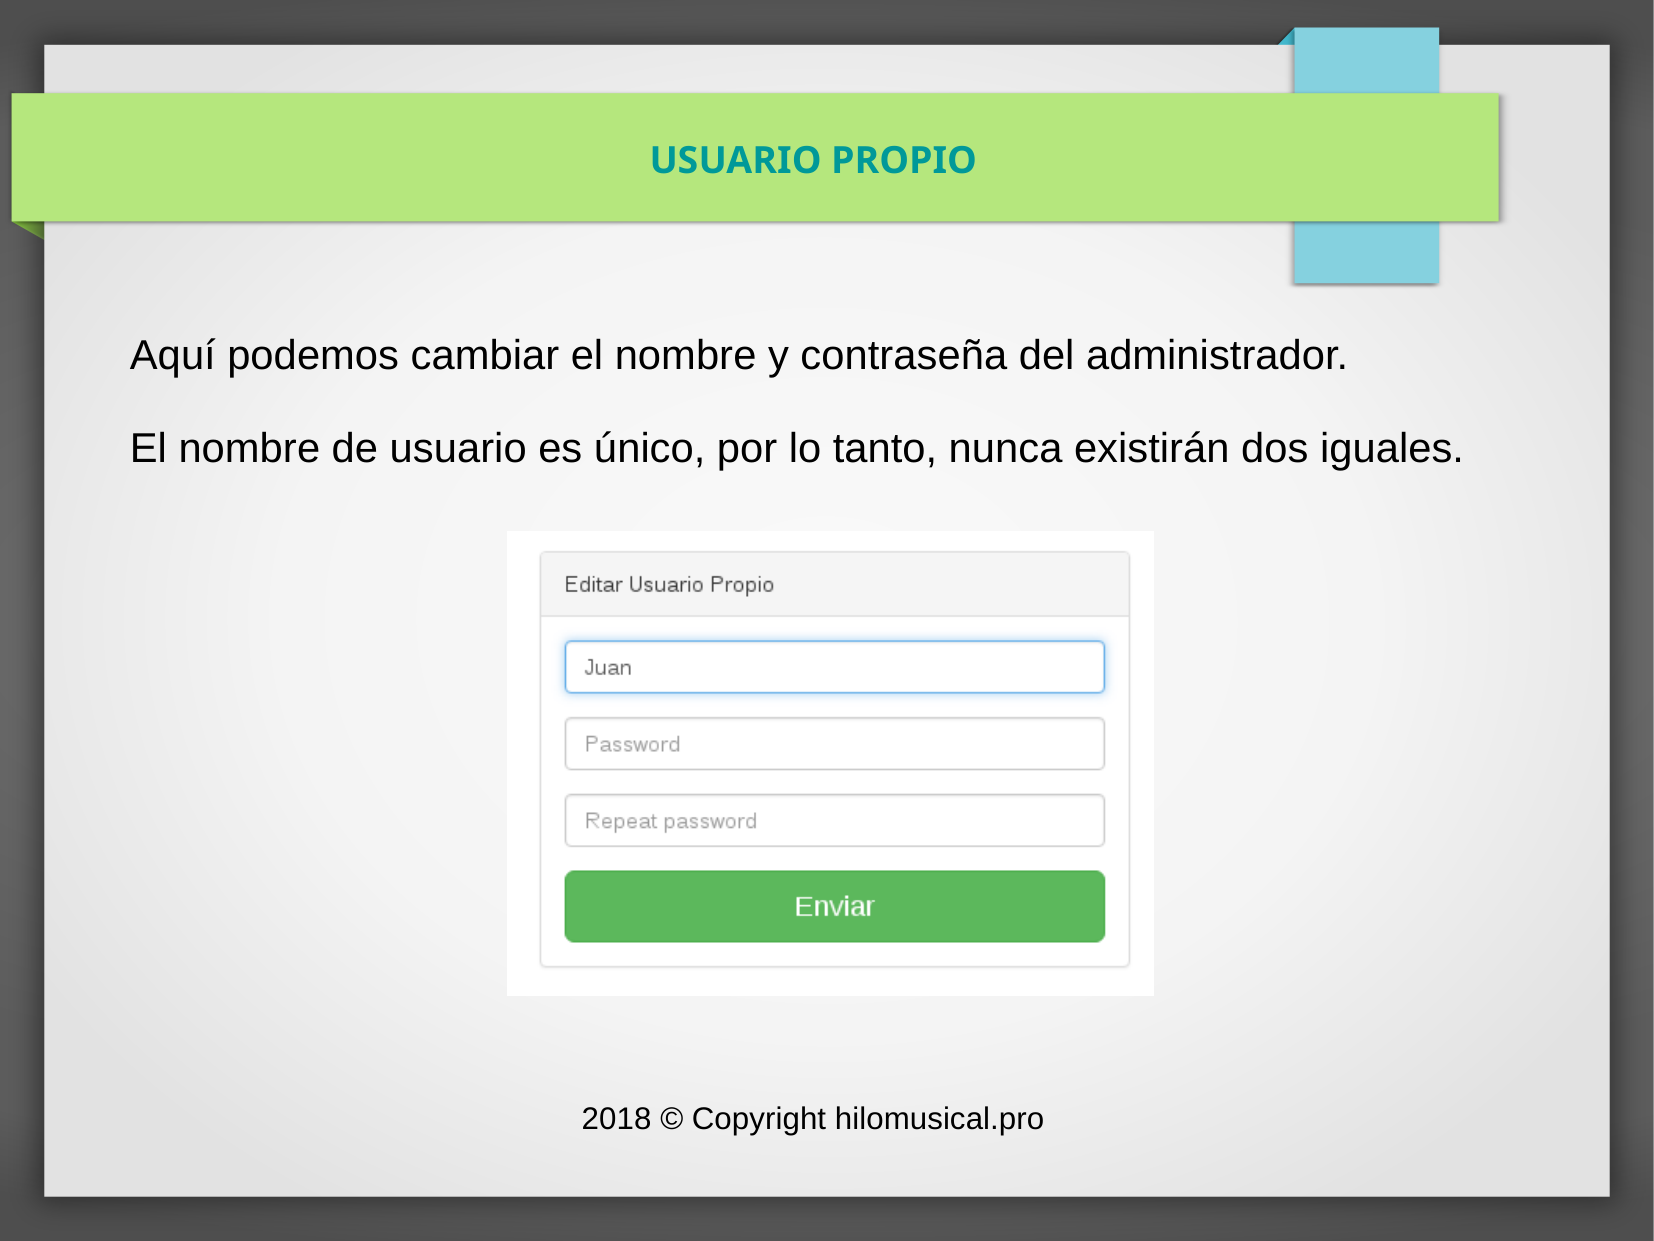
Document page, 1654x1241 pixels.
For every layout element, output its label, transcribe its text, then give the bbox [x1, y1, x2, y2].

subtitle Aquí podemos cambiar el nombre y contraseña del administrador. El nombre de usuario es único, por lo tanto, nunca existirán dos iguales. [129, 318, 1548, 532]
picture [0, 0, 1654, 1241]
title USUARIO PROPIO [649, 118, 1028, 201]
text_box 2018 © Copyright hilomusical.pro [566, 1094, 1063, 1146]
